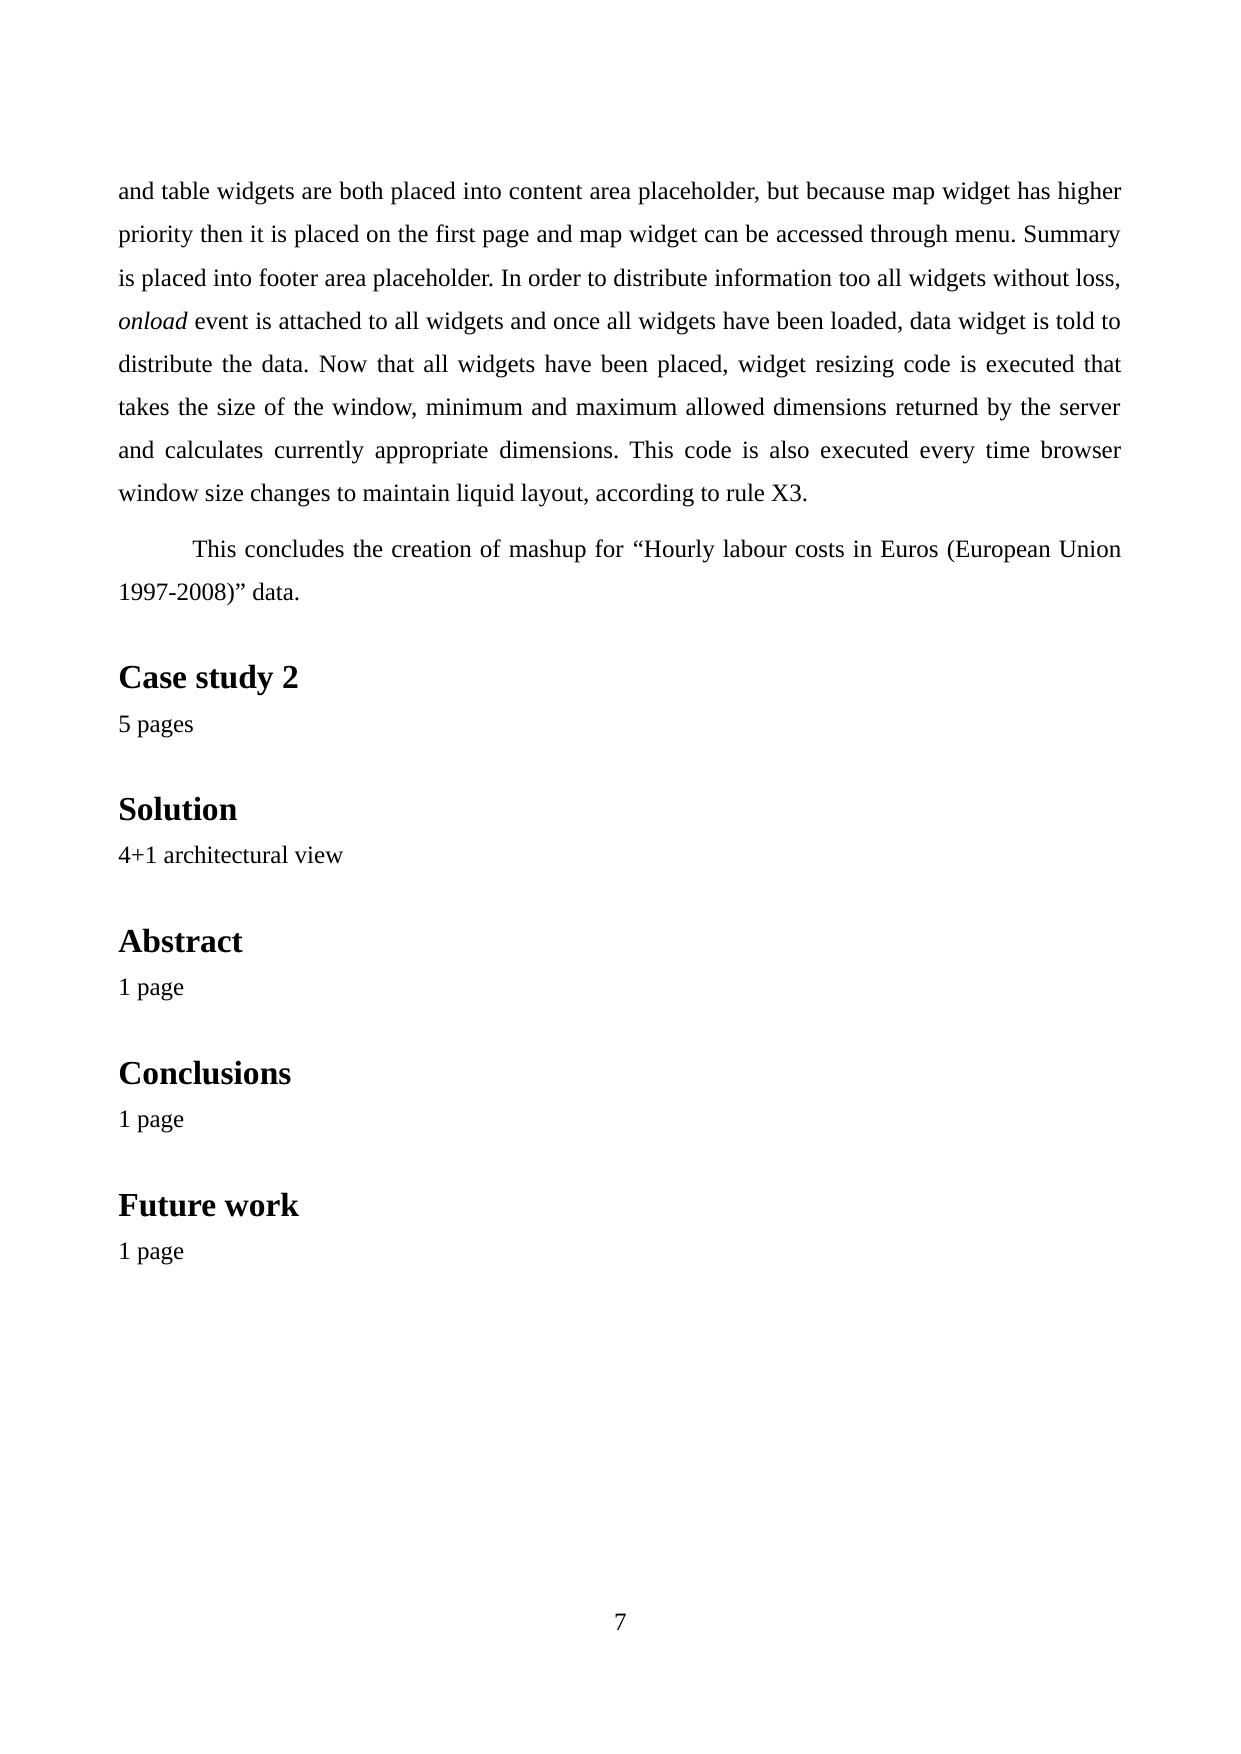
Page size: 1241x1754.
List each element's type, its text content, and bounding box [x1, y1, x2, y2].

subtitle Future work [118, 1185, 1122, 1223]
subtitle Abstract [118, 921, 1122, 960]
text 1 page [118, 1236, 1122, 1264]
text 5 pages [118, 709, 1122, 737]
text This concludes the creation of mashup for “Hourly labour costs in Euros (European Union 1997-2008)” data. [118, 534, 1122, 606]
text 4+1 architectural view [118, 841, 1122, 869]
subtitle Conclusions [118, 1053, 1122, 1092]
text and table widgets are both placed into content area placeholder, but because map widget has higher priority then it is placed on the first page and map widget can be accessed through menu. Summary is placed into footer area placeholder. In order to distribute information too all widgets without loss, onload event is attached to all widgets and once all widgets have been loaded, data widget is told to distribute the data. Now that all widgets have been placed, widget resizing code is executed that takes the size of the window, minimum and maximum allowed dimensions returned by the server and calculates currently appropriate dimensions. This code is also executed every time browser window size changes to maintain liquid layout, according to rule X3. [118, 176, 1122, 507]
subtitle Solution [118, 789, 1122, 828]
subtitle Case study 2 [118, 658, 1122, 696]
text 1 page [118, 1104, 1122, 1133]
text 1 page [118, 972, 1122, 1001]
